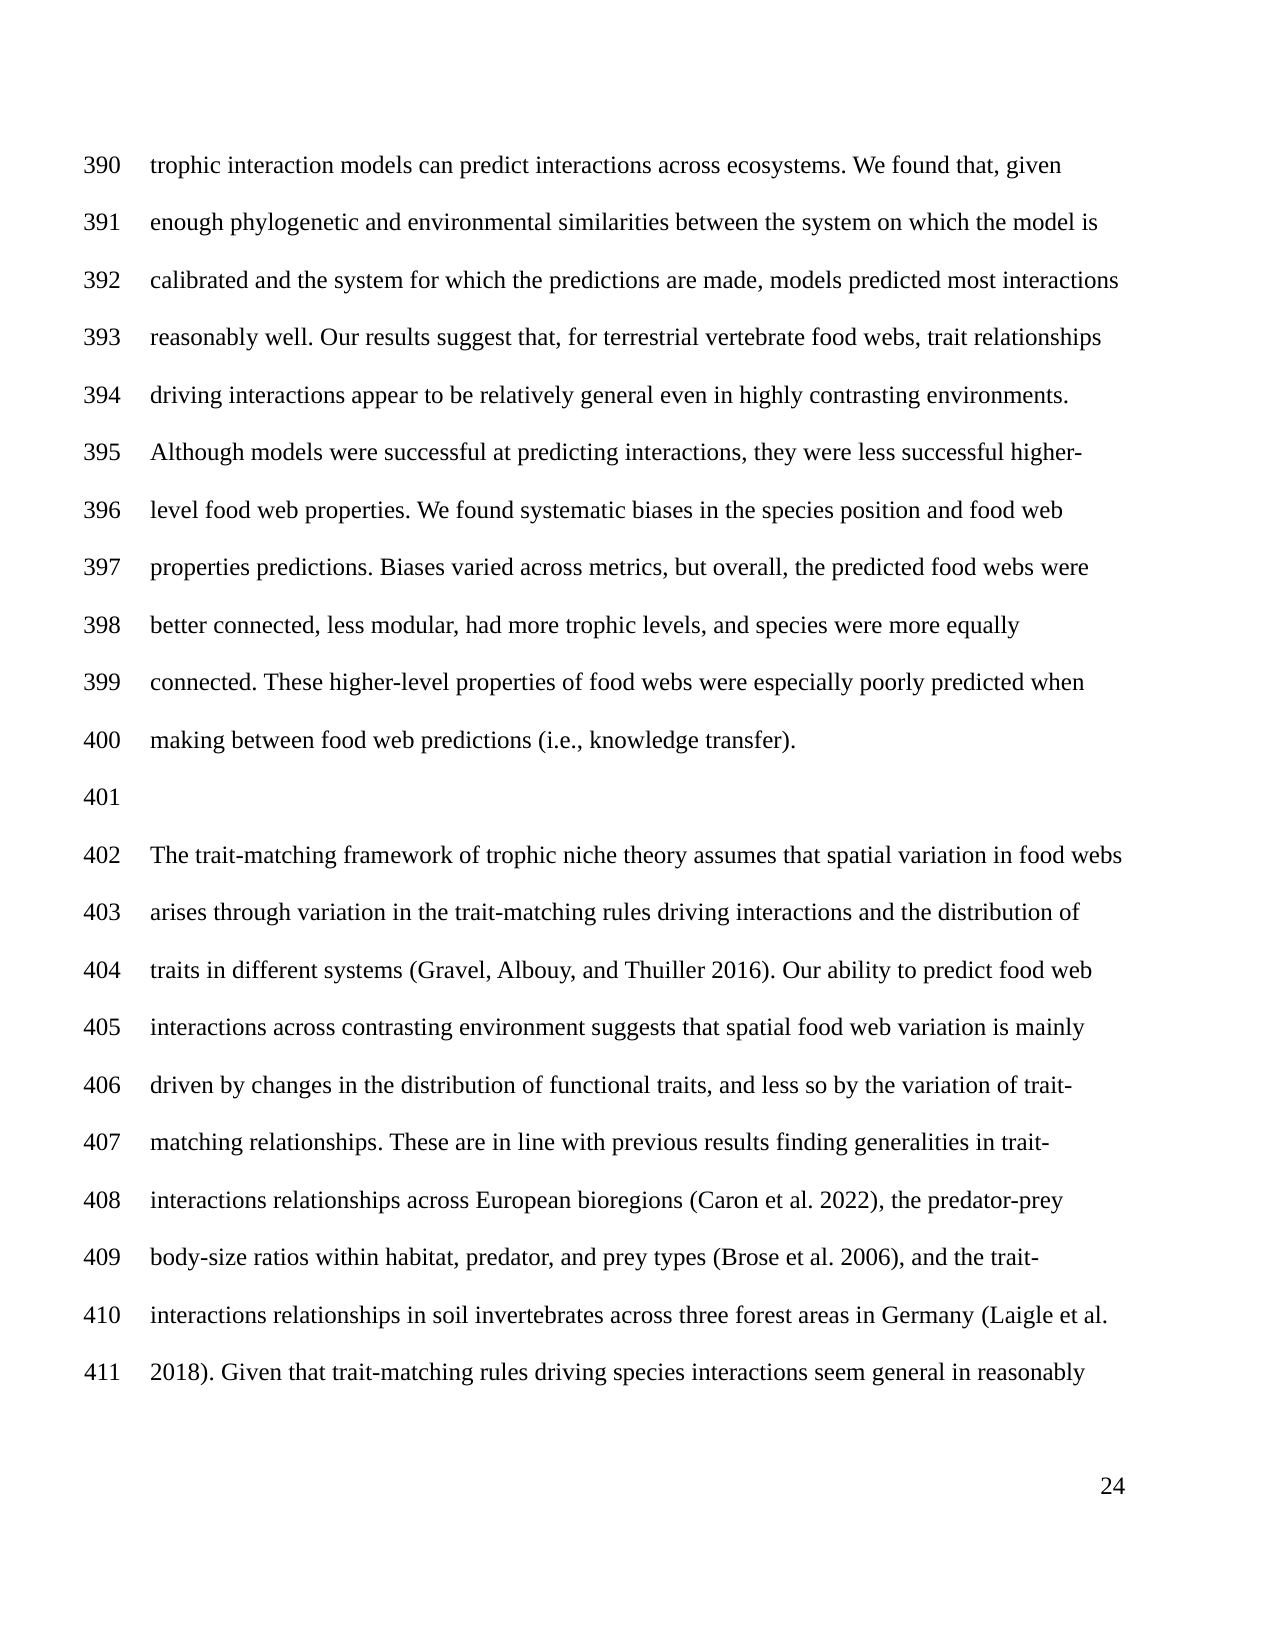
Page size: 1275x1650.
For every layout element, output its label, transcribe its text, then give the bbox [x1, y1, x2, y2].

text trophic interaction models can predict interactions across ecosystems. We found that, given enough phylogenetic and environmental similarities between the system on which the model is calibrated and the system for which the predictions are made, models predicted most interactions reasonably well. Our results suggest that, for terrestrial vertebrate food webs, trait relationships driving interactions appear to be relatively general even in highly contrasting environments. Although models were successful at predicting interactions, they were less successful higher-level food web properties. We found systematic biases in the species position and food web properties predictions. Biases varied across metrics, but overall, the predicted food webs were better connected, less modular, had more trophic levels, and species were more equally connected. These higher-level properties of food webs were especially poorly predicted when making between food web predictions (i.e., knowledge transfer). [150, 150, 1125, 754]
text The trait-matching framework of trophic niche theory assumes that spatial variation in food webs arises through variation in the trait-matching rules driving interactions and the distribution of traits in different systems (Gravel, Albouy, and Thuiller 2016). Our ability to predict food web interactions across contrasting environment suggests that spatial food web variation is mainly driven by changes in the distribution of functional traits, and less so by the variation of trait-matching relationships. These are in line with previous results finding generalities in trait-interactions relationships across European bioregions (Caron et al. 2022), the predator-prey body-size ratios within habitat, predator, and prey types (Brose et al. 2006), and the trait-interactions relationships in soil invertebrates across three forest areas in Germany (Laigle et al. 2018). Given that trait-matching rules driving species interactions seem general in reasonably [150, 840, 1125, 1386]
